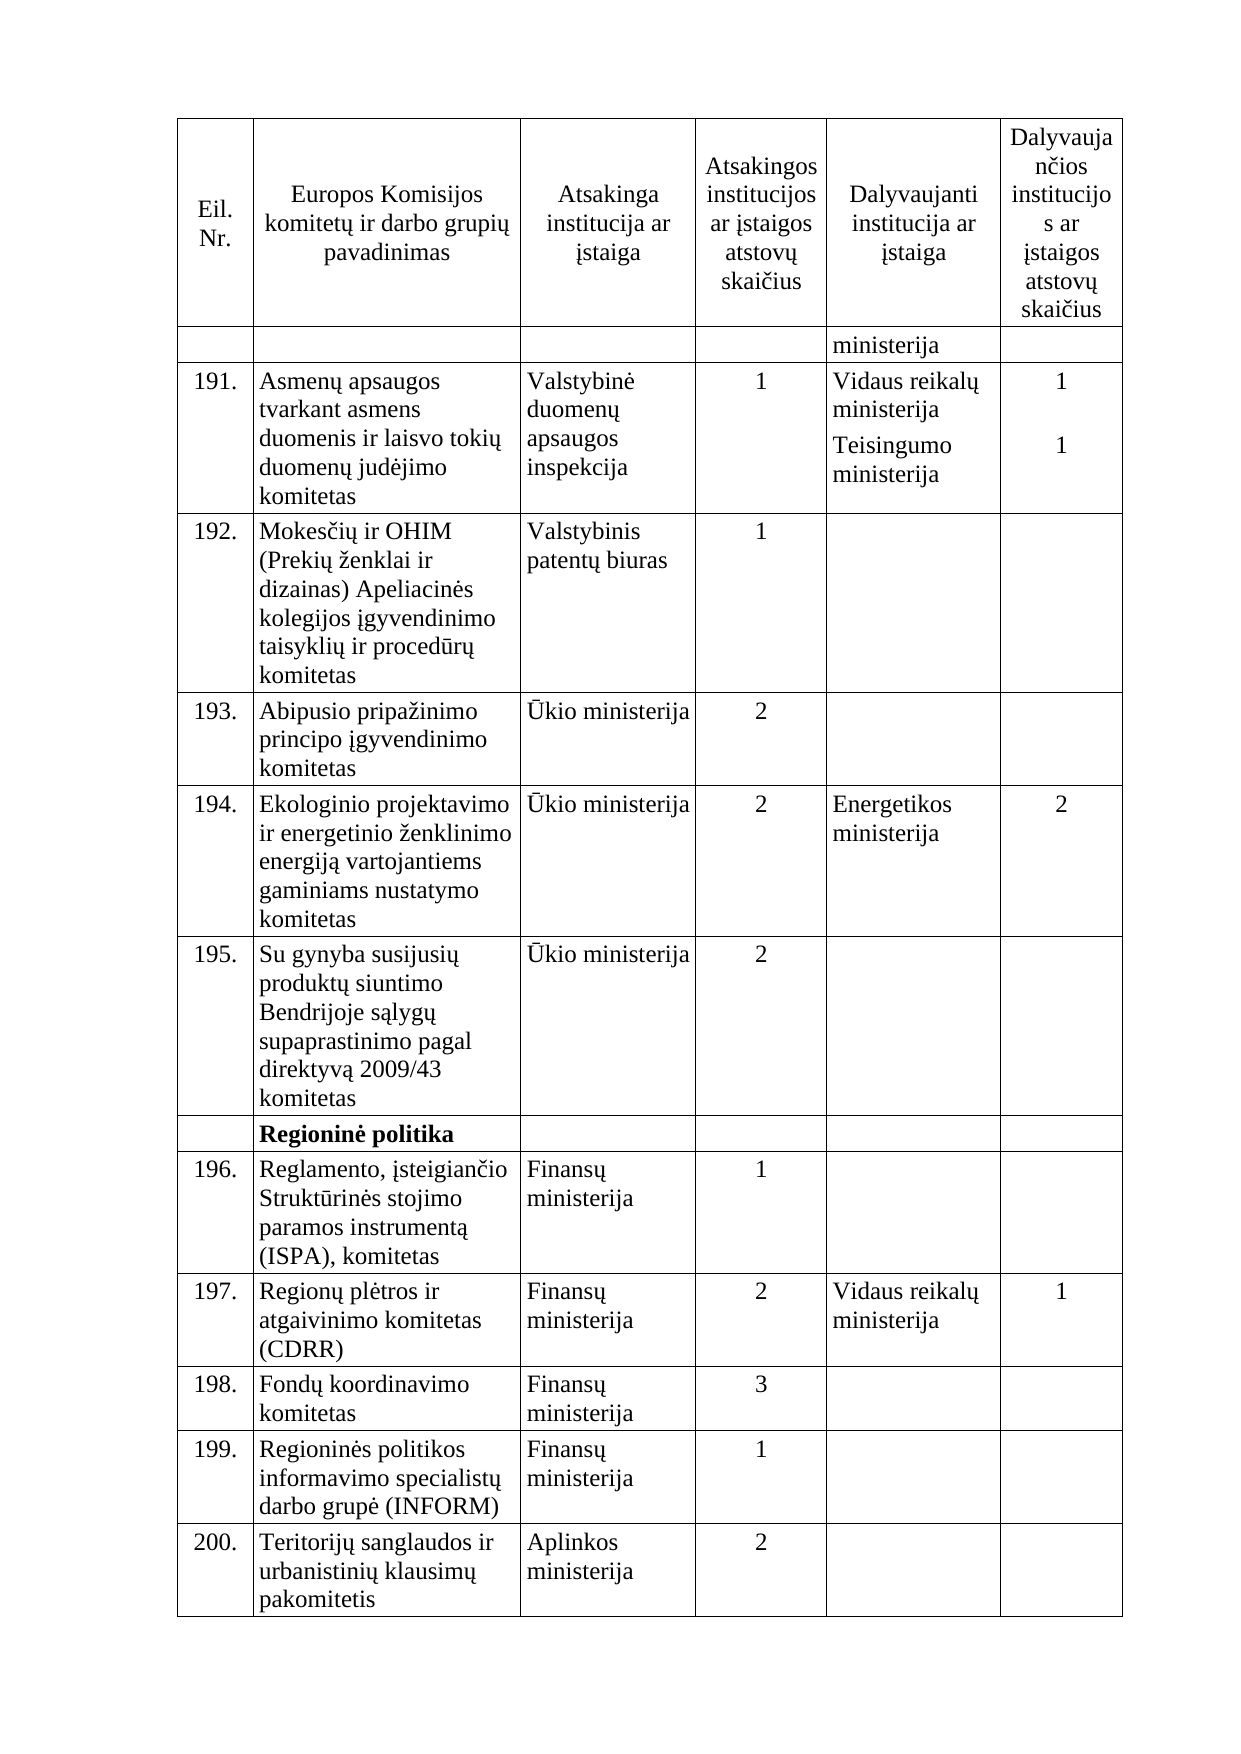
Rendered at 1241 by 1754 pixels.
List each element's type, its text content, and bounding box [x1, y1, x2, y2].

table_cell 199. [178, 1431, 253, 1523]
table_cell [827, 693, 1000, 785]
table_cell Regioninės politikos informavimo specialistų darbo grupė (INFORM) [254, 1431, 520, 1523]
table_cell [696, 327, 826, 362]
table_cell 1 [696, 1431, 826, 1523]
table_header Dalyvaujančios institucijos ar įstaigos atstovų skaičius [1001, 119, 1122, 326]
table_cell [1001, 1152, 1122, 1272]
table_cell 2 [696, 693, 826, 785]
table_cell ministerija [827, 327, 1000, 362]
table_cell Finansų ministerija [521, 1367, 695, 1430]
table_cell Ūkio ministerija [521, 786, 695, 936]
table_cell [827, 1431, 1000, 1523]
table_header Europos Komisijos komitetų ir darbo grupių pavadinimas [254, 119, 520, 326]
table_cell 1 [696, 1152, 826, 1272]
table_cell [254, 327, 520, 362]
table_cell Mokesčių ir OHIM (Prekių ženklai ir dizainas) Apeliacinės kolegijos įgyvendinimo taisyklių ir procedūrų komitetas [254, 514, 520, 692]
table_cell 192. [178, 514, 253, 692]
table_cell [178, 327, 253, 362]
table_cell [521, 1116, 695, 1151]
table_header Atsakingos institucijos ar įstaigos atstovų skaičius [696, 119, 826, 326]
table_header Atsakinga institucija ar įstaiga [521, 119, 695, 326]
table_cell Teritorijų sanglaudos ir urbanistinių klausimų pakomitetis [254, 1524, 520, 1616]
table_cell [827, 514, 1000, 692]
table_cell 191. [178, 363, 253, 512]
table_cell [1001, 514, 1122, 692]
table_cell 193. [178, 693, 253, 785]
table_cell 1 [696, 363, 826, 512]
table_cell [827, 1367, 1000, 1430]
table_cell Finansų ministerija [521, 1274, 695, 1366]
table_cell Vidaus reikalų ministerija [827, 363, 1000, 426]
table_cell Valstybinė duomenų apsaugos inspekcija [521, 363, 695, 512]
table_cell 1 [1001, 1274, 1122, 1366]
table_cell 2 [696, 1524, 826, 1616]
table_header Eil. Nr. [178, 119, 253, 326]
table_cell [521, 327, 695, 362]
table_cell Aplinkos ministerija [521, 1524, 695, 1616]
table_cell Ūkio ministerija [521, 693, 695, 785]
table_cell 198. [178, 1367, 253, 1430]
table_cell Reglamento, įsteigiančio Struktūrinės stojimo paramos instrumentą (ISPA), komitetas [254, 1152, 520, 1272]
table_cell Finansų ministerija [521, 1152, 695, 1272]
table_cell [1001, 937, 1122, 1115]
table_cell Fondų koordinavimo komitetas [254, 1367, 520, 1430]
table_cell Su gynyba susijusių produktų siuntimo Bendrijoje sąlygų supaprastinimo pagal direktyvą 2009/43 komitetas [254, 937, 520, 1115]
table_cell [178, 1116, 253, 1151]
table_cell Ekologinio projektavimo ir energetinio ženklinimo energiją vartojantiems gaminiams nustatymo komitetas [254, 786, 520, 936]
table_cell [827, 1116, 1000, 1151]
table_cell 194. [178, 786, 253, 936]
table_cell [1001, 1367, 1122, 1430]
table_cell Asmenų apsaugos tvarkant asmens duomenis ir laisvo tokių duomenų judėjimo komitetas [254, 363, 520, 512]
table_cell 1 [1001, 363, 1122, 426]
table_cell 195. [178, 937, 253, 1115]
table_cell [827, 937, 1000, 1115]
table_cell 196. [178, 1152, 253, 1272]
table_cell [827, 1524, 1000, 1616]
table_cell Valstybinis patentų biuras [521, 514, 695, 692]
table_cell Energetikos ministerija [827, 786, 1000, 936]
table_cell 2 [696, 786, 826, 936]
table_cell 3 [696, 1367, 826, 1430]
table_cell 2 [696, 937, 826, 1115]
table_cell Abipusio pripažinimo principo įgyvendinimo komitetas [254, 693, 520, 785]
table_cell [696, 1116, 826, 1151]
table_cell Ūkio ministerija [521, 937, 695, 1115]
table_cell Teisingumo ministerija [827, 426, 1000, 512]
table_cell 197. [178, 1274, 253, 1366]
table_cell [1001, 327, 1122, 362]
table_cell 1 [696, 514, 826, 692]
table_cell Regioninė politika [254, 1116, 520, 1151]
table_header Dalyvaujanti institucija ar įstaiga [827, 119, 1000, 326]
table_cell Vidaus reikalų ministerija [827, 1274, 1000, 1366]
table_cell [827, 1152, 1000, 1272]
table_cell [1001, 1431, 1122, 1523]
table_cell 200. [178, 1524, 253, 1616]
table_cell Finansų ministerija [521, 1431, 695, 1523]
table_cell [1001, 693, 1122, 785]
table_cell 1 [1001, 426, 1122, 512]
table_cell [1001, 1116, 1122, 1151]
table_cell Regionų plėtros ir atgaivinimo komitetas (CDRR) [254, 1274, 520, 1366]
table_cell [1001, 1524, 1122, 1616]
table_cell 2 [696, 1274, 826, 1366]
table_cell 2 [1001, 786, 1122, 936]
